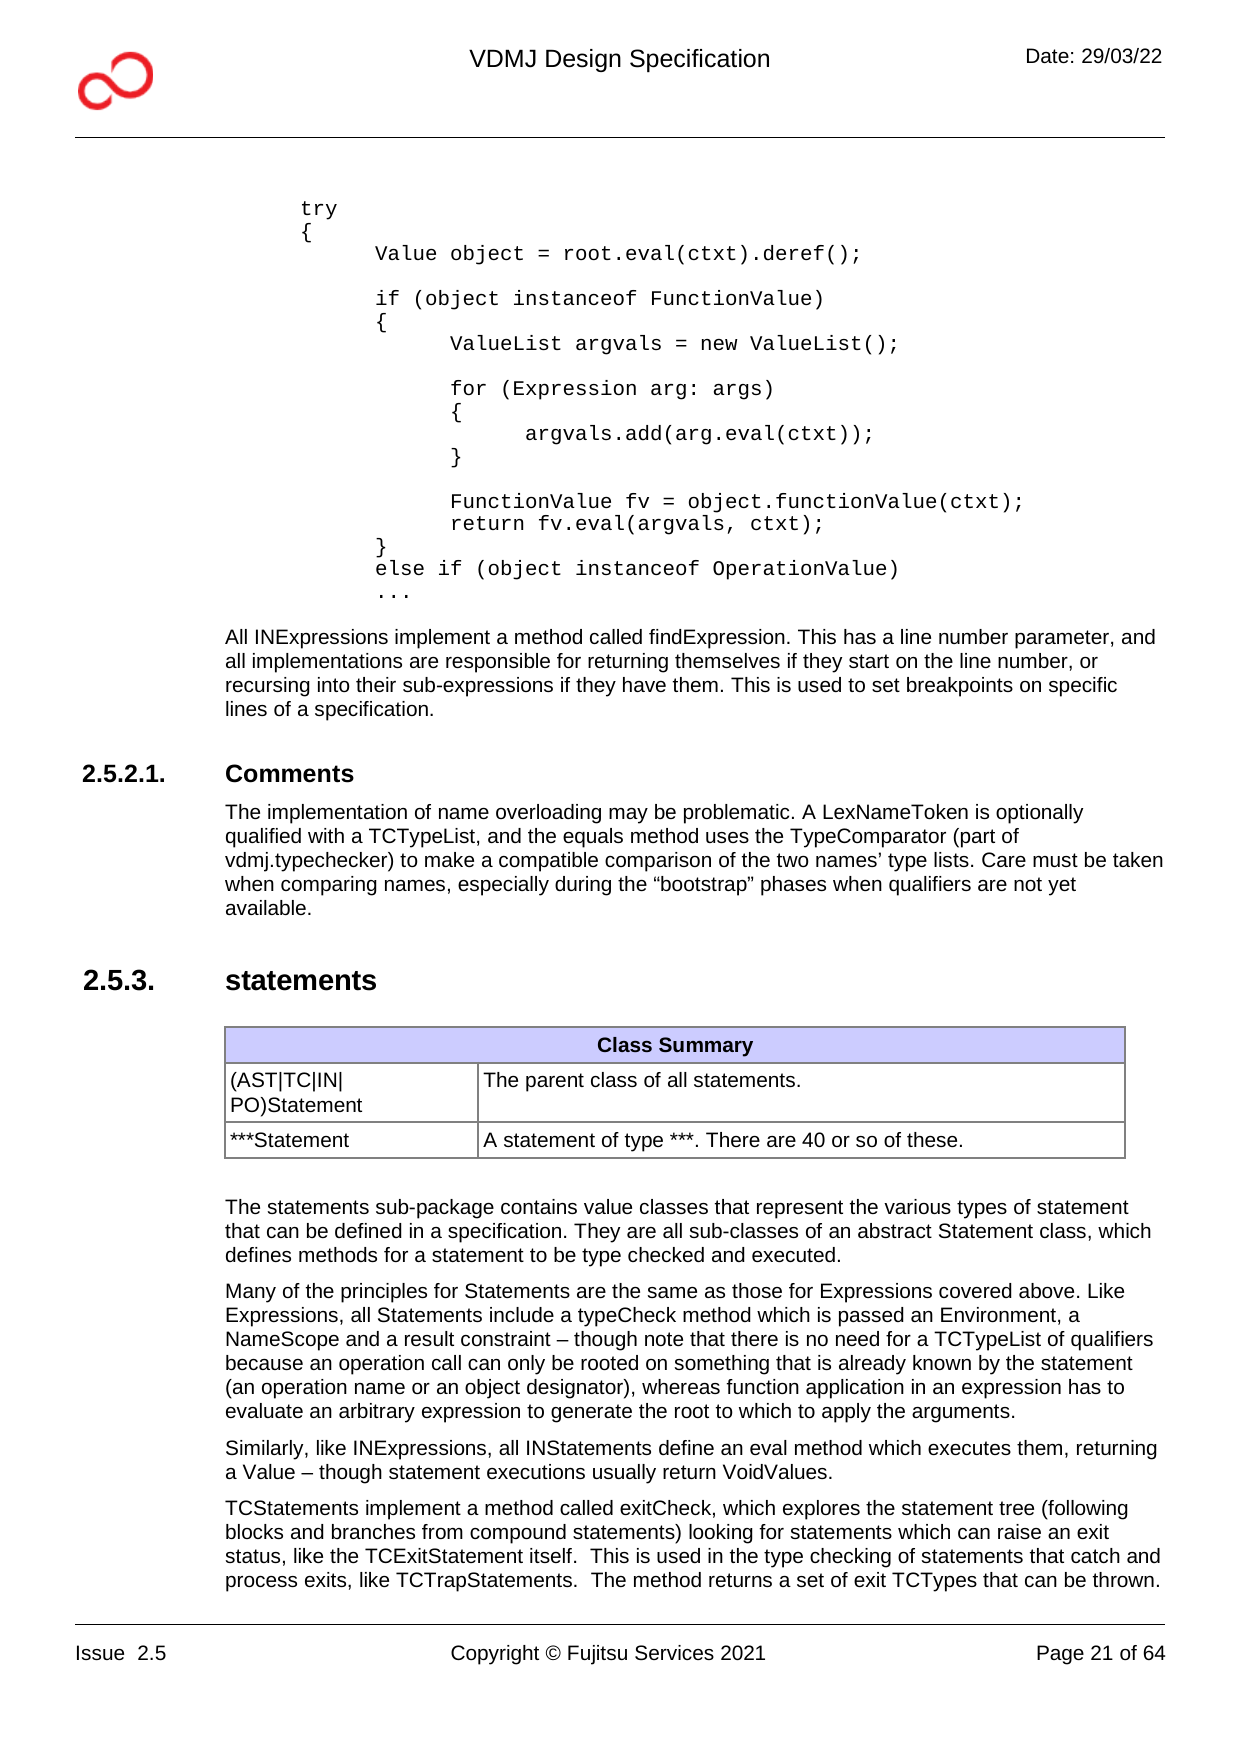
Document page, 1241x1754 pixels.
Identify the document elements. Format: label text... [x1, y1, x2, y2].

table_cell A statement of type ***. There are 40 or so of these. [479, 1123, 1124, 1157]
text Value object = root.eval(ctxt).deref(); [225, 243, 1165, 265]
text Similarly, like INExpressions, all INStatements define an eval method which executes them, returning a Value – though statement executions usually return VoidValues. [225, 1436, 1165, 1484]
text try [225, 198, 1165, 220]
text { [225, 310, 1165, 333]
text } [225, 535, 1165, 558]
text { [225, 220, 1165, 243]
text else if (object instanceof OperationValue) [225, 558, 1165, 580]
text All INExpressions implement a method called findExpression. This has a line number parameter, and all implementations are responsible for returning themselves if they start on the line number, or recursing into their sub-expressions if they have them. This is used to set breakpoints on specific lines of a specification. [225, 625, 1165, 721]
text if (object instanceof FunctionValue) [225, 288, 1165, 310]
table_cell The parent class of all statements. [479, 1064, 1124, 1121]
text ... [225, 580, 1165, 603]
text FunctionValue fv = object.functionValue(ctxt); [225, 490, 1165, 513]
text for (Expression arg: args) [225, 378, 1165, 400]
text argvals.add(arg.eval(ctxt)); [225, 423, 1165, 445]
text return fv.eval(argvals, ctxt); [225, 513, 1165, 535]
table_header Class Summary [226, 1028, 1124, 1062]
text { [225, 400, 1165, 423]
picture [78, 44, 153, 120]
text ValueList argvals = new ValueList(); [225, 333, 1165, 355]
table_cell (AST|TC|IN|PO)Statement [226, 1064, 477, 1121]
text TCStatements implement a method called exitCheck, which explores the statement tree (following blocks and branches from compound statements) looking for statements which can raise an exit status, like the TCExitStatement itself. This is used in the type checking of statements that catch and process exits, like TCTrapStatements. The method returns a set of exit TCTypes that can be thrown. [225, 1496, 1165, 1592]
table_cell ***Statement [226, 1123, 477, 1157]
text The implementation of name overloading may be problematic. A LexNameToken is optionally qualified with a TCTypeList, and the equals method uses the TypeComparator (part of vdmj.typechecker) to make a compatible comparison of the two names’ type lists. Care must be taken when comparing names, especially during the “bootstrap” phases when qualifiers are not yet available. [225, 800, 1165, 920]
text The statements sub-package contains value classes that represent the various types of statement that can be defined in a specification. They are all sub-classes of an abstract Statement class, which defines methods for a statement to be type checked and executed. [225, 1195, 1165, 1267]
text Many of the principles for Statements are the same as those for Expressions covered above. Like Expressions, all Statements include a typeCheck method which is passed an Environment, a NameScope and a result constraint – though note that there is no need for a TCTypeList of qualifiers because an operation call can only be rooted on something that is already known by the statement (an operation name or an object designator), whereas function application in an expression has to evaluate an arbitrary expression to generate the root to which to apply the arguments. [225, 1280, 1165, 1423]
subtitle Comments [75, 759, 1165, 788]
text } [225, 445, 1165, 468]
subtitle statements [75, 963, 1165, 996]
